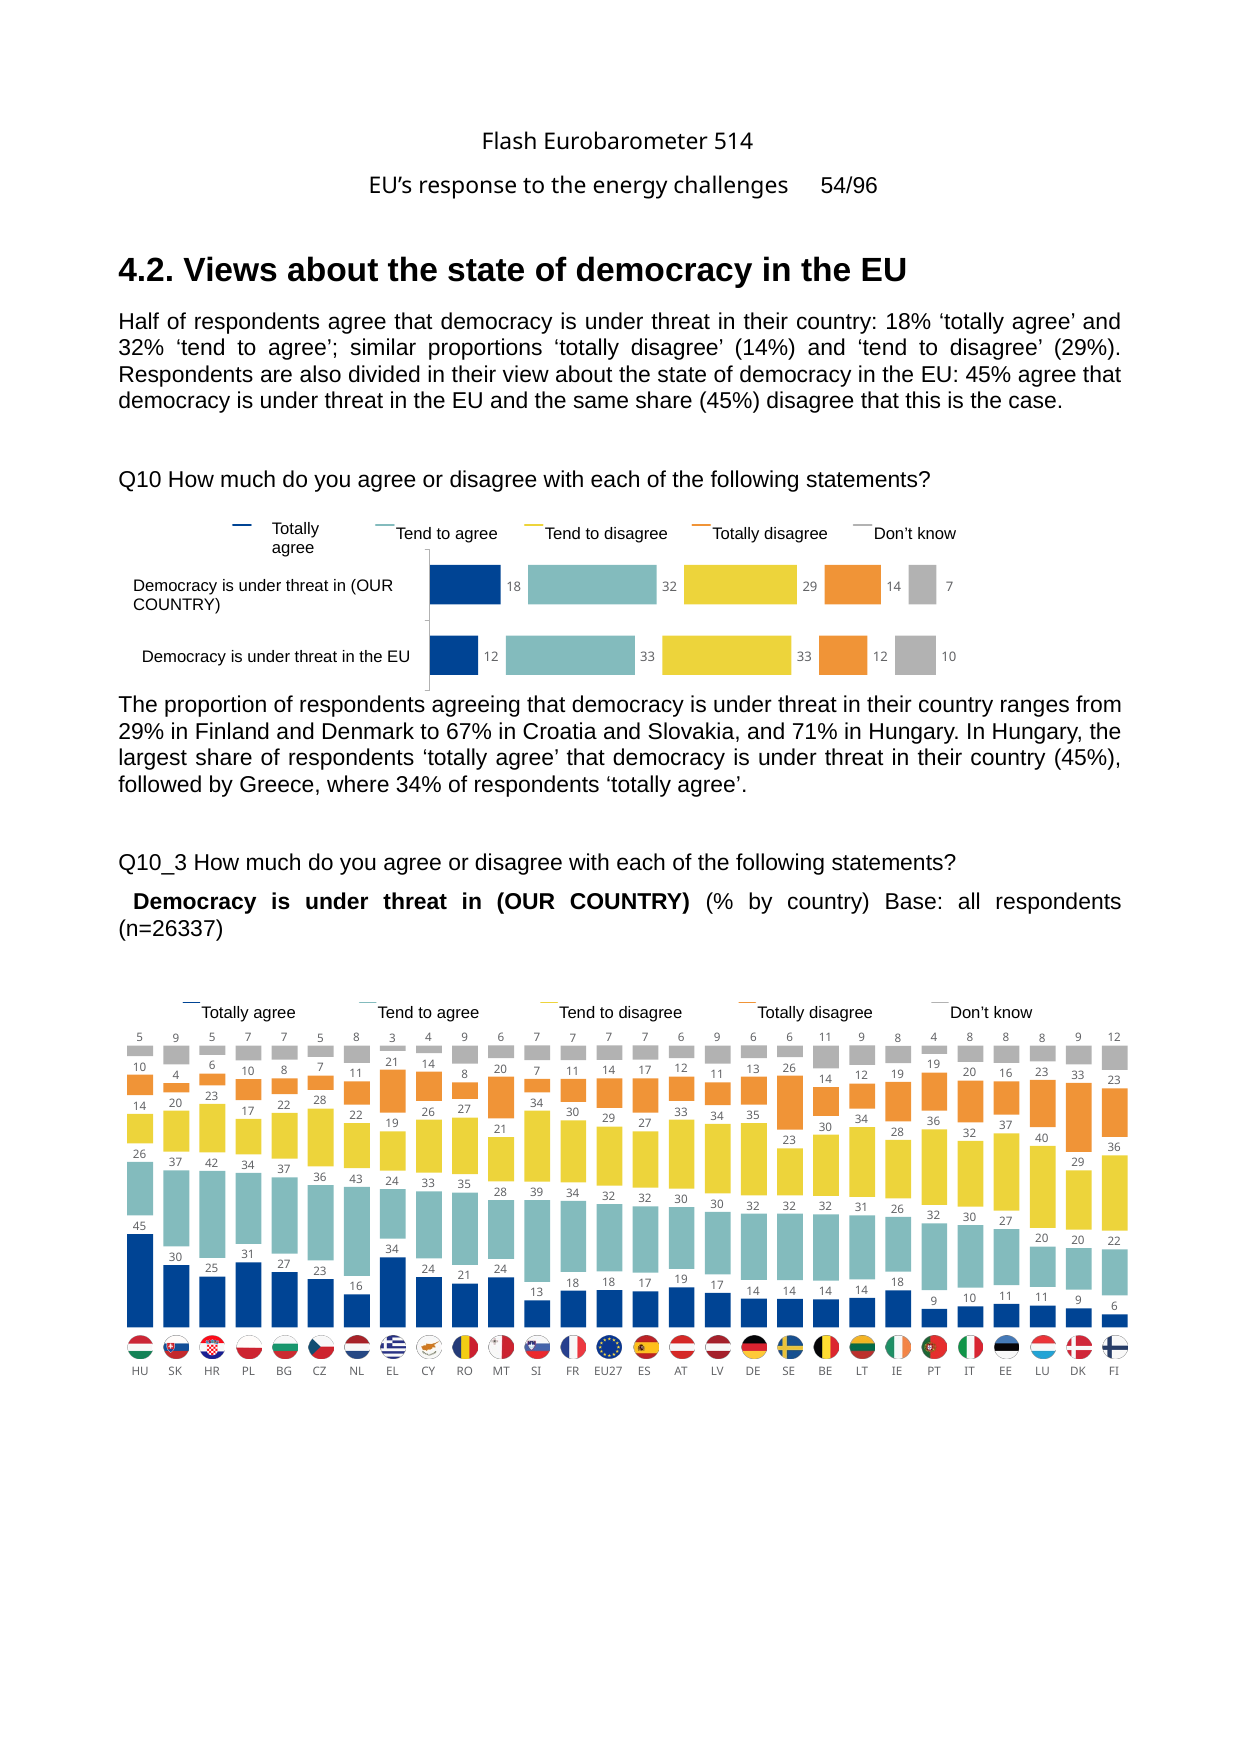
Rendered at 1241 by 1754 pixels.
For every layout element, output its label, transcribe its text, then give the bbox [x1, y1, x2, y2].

picture [199, 1335, 225, 1359]
picture [308, 1335, 334, 1359]
picture [994, 1335, 1019, 1359]
text Q10_3 How much do you agree or disagree with each of the following statements? [118, 849, 1122, 875]
picture [236, 1335, 262, 1359]
picture [705, 1335, 731, 1359]
picture [1030, 1335, 1056, 1359]
picture [633, 1335, 659, 1359]
subtitle 4.2. Views about the state of democracy in the EU [118, 250, 1122, 289]
picture [380, 1335, 406, 1359]
picture [452, 1335, 478, 1359]
picture [488, 1335, 514, 1359]
picture [127, 1335, 153, 1359]
picture [777, 1335, 803, 1359]
picture [921, 1335, 947, 1359]
picture [958, 1335, 983, 1359]
picture [344, 1335, 370, 1359]
picture [560, 1335, 586, 1359]
picture [163, 1335, 189, 1359]
text The proportion of respondents agreeing that democracy is under threat in their country ranges from 29% in Finland and Denmark to 67% in Croatia and Slovakia, and 71% in Hungary. In Hungary, the largest share of respondents ‘totally agree’ that democracy is under threat in their country (45%), followed by Greece, where 34% of respondents ‘totally agree’. [118, 505, 1122, 797]
picture [885, 1335, 911, 1359]
picture [849, 1335, 875, 1359]
picture [596, 1335, 622, 1359]
picture [1102, 1335, 1128, 1359]
picture [524, 1335, 550, 1359]
text Half of respondents agree that democracy is under threat in their country: 18% ‘totally agree’ and 32% ‘tend to agree’; similar proportions ‘totally disagree’ (14%) and ‘tend to disagree’ (29%). Respondents are also divided in their view about the state of democracy in the EU: 45% agree that democracy is under threat in the EU and the same share (45%) disagree that this is the case. [118, 308, 1122, 413]
picture [813, 1335, 839, 1359]
picture [741, 1335, 767, 1359]
text Democracy is under threat in (OUR COUNTRY) (% by country) Base: all respondents (n=26337) [118, 888, 1122, 941]
text Q10 How much do you agree or disagree with each of the following statements? [118, 466, 1122, 492]
picture [669, 1335, 695, 1359]
picture [1066, 1335, 1092, 1359]
picture [416, 1335, 442, 1359]
picture [272, 1335, 298, 1359]
